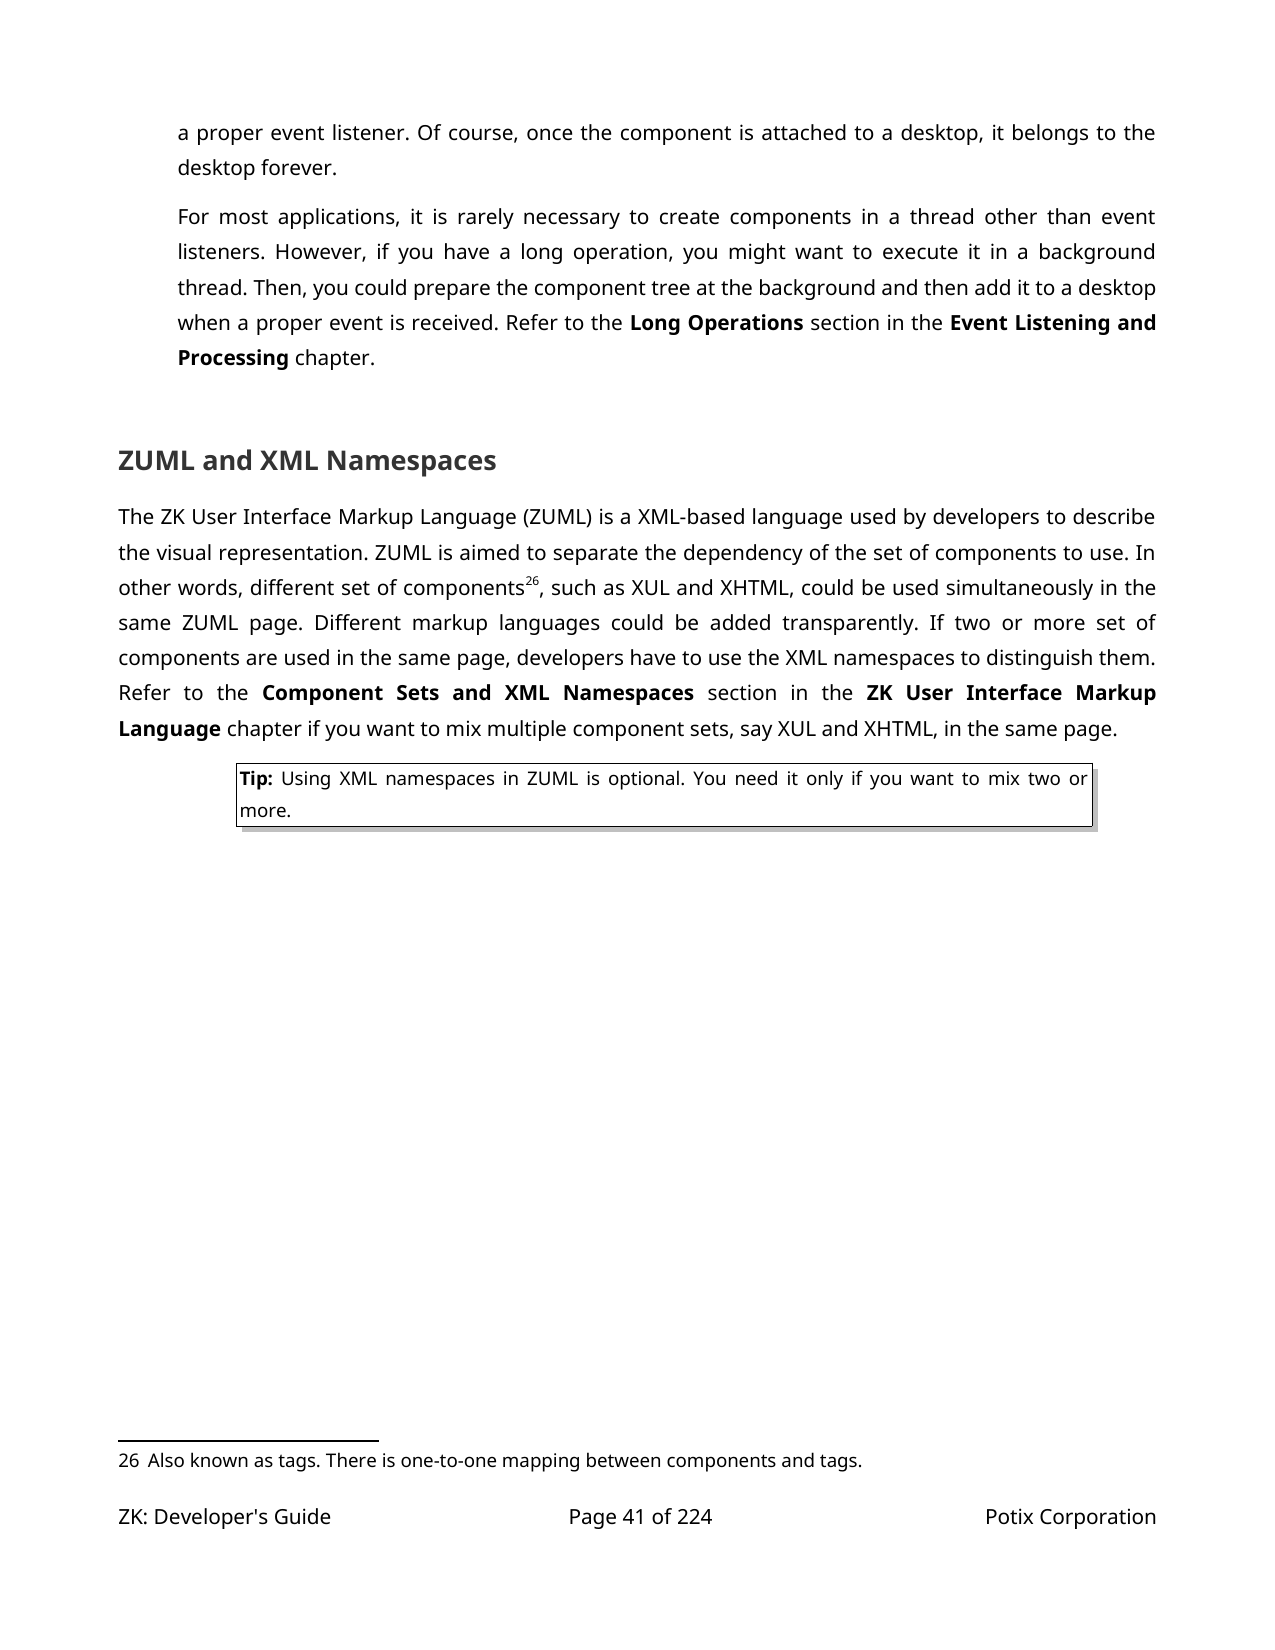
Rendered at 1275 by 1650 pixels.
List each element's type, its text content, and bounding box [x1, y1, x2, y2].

text a proper event listener. Of course, once the component is attached to a desktop, it belongs to the desktop forever. [177, 118, 1157, 182]
text Also known as tags. There is one-to-one mapping between components and tags. [118, 1447, 1157, 1473]
text The ZK User Interface Markup Language (ZUML) is a XML-based language used by developers to describe the visual representation. ZUML is aimed to separate the dependency of the set of components to use. In other words, different set of components, such as XUL and XHTML, could be used simultaneously in the same ZUML page. Different markup languages could be added transparently. If two or more set of components are used in the same page, developers have to use the XML namespaces to distinguish them. Refer to the Component Sets and XML Namespaces section in the ZK User Interface Markup Language chapter if you want to mix multiple component sets, say XUL and XHTML, in the same page. [118, 502, 1157, 742]
subtitle ZUML and XML Namespaces [118, 442, 1157, 479]
text Tip: Using XML namespaces in ZUML is optional. You need it only if you want to mix two or more. [237, 764, 1092, 826]
text For most applications, it is rarely necessary to create components in a thread other than event listeners. However, if you have a long operation, you might want to execute it in a background thread. Then, you could prepare the component tree at the background and then add it to a desktop when a proper event is received. Refer to the Long Operations section in the Event Listening and Processing chapter. [177, 202, 1157, 371]
